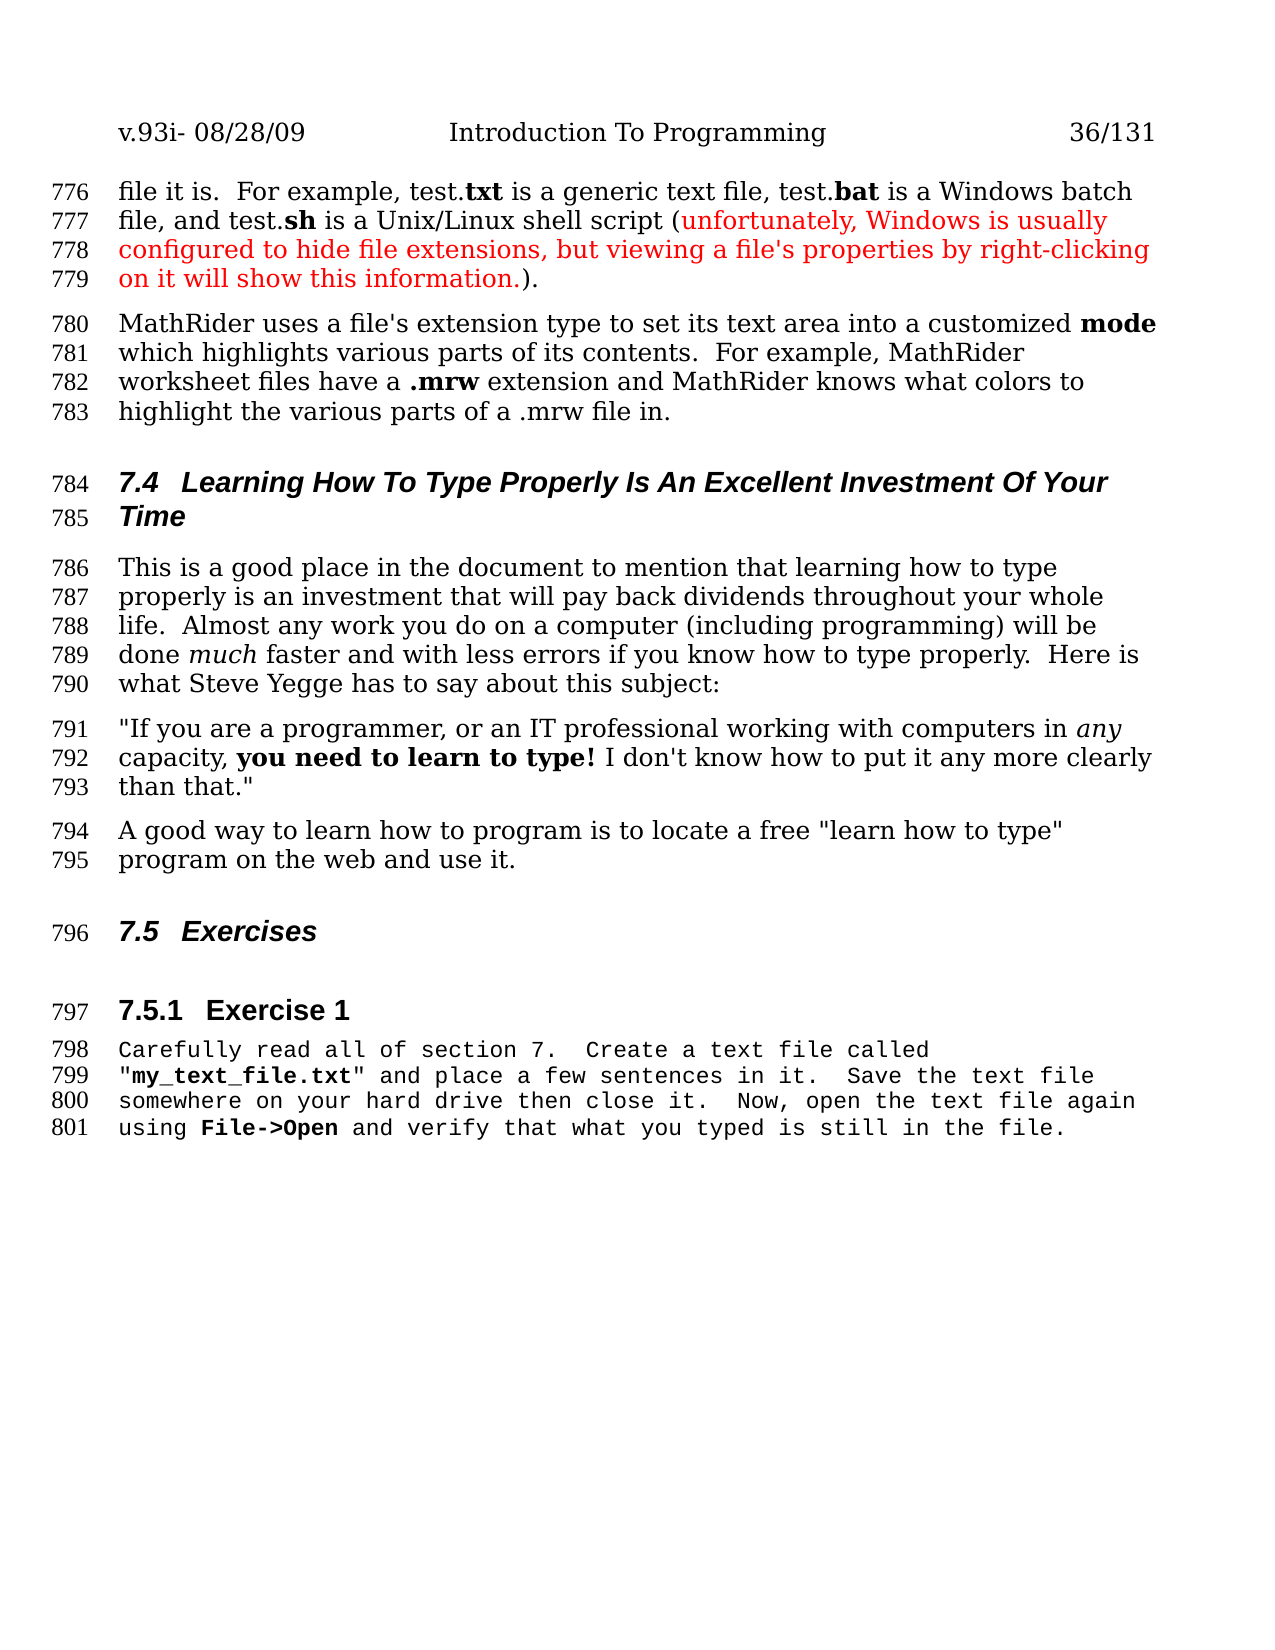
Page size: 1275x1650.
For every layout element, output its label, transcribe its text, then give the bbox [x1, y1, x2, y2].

subtitle Exercises [118, 914, 1157, 947]
text This is a good place in the document to mention that learning how to type properly is an investment that will pay back dividends throughout your whole life. Almost any work you do on a computer (including programming) will be done much faster and with less errors if you know how to type properly. Here is what Steve Yegge has to say about this subject: [118, 553, 1157, 699]
text "If you are a programmer, or an IT professional working with computers in any capacity, you need to learn to type! I don't know how to put it any more clearly than that." [118, 714, 1157, 802]
text file it is. For example, test.txt is a generic text file, test.bat is a Windows batch file, and test.sh is a Unix/Linux shell script (unfortunately, Windows is usually configured to hide file extensions, but viewing a file's properties by right-clicking on it will show this information.). [118, 177, 1157, 294]
subtitle Exercise 1 [118, 992, 1157, 1026]
text Carefully read all of section 7. Create a text file called "my_text_file.txt" and place a few sentences in it. Save the text file somewhere on your hard drive then close it. Now, open the text file again using File->Open and verify that what you typed is still in the file. [118, 1038, 1157, 1142]
subtitle Learning How To Type Properly Is An Excellent Investment Of Your Time [118, 465, 1157, 532]
text A good way to learn how to program is to locate a free "learn how to type" program on the web and use it. [118, 817, 1157, 875]
text MathRider uses a file's extension type to set its text area into a customized mode which highlights various parts of its contents. For example, MathRider worksheet files have a .mrw extension and MathRider knows what colors to highlight the various parts of a .mrw file in. [118, 309, 1157, 426]
